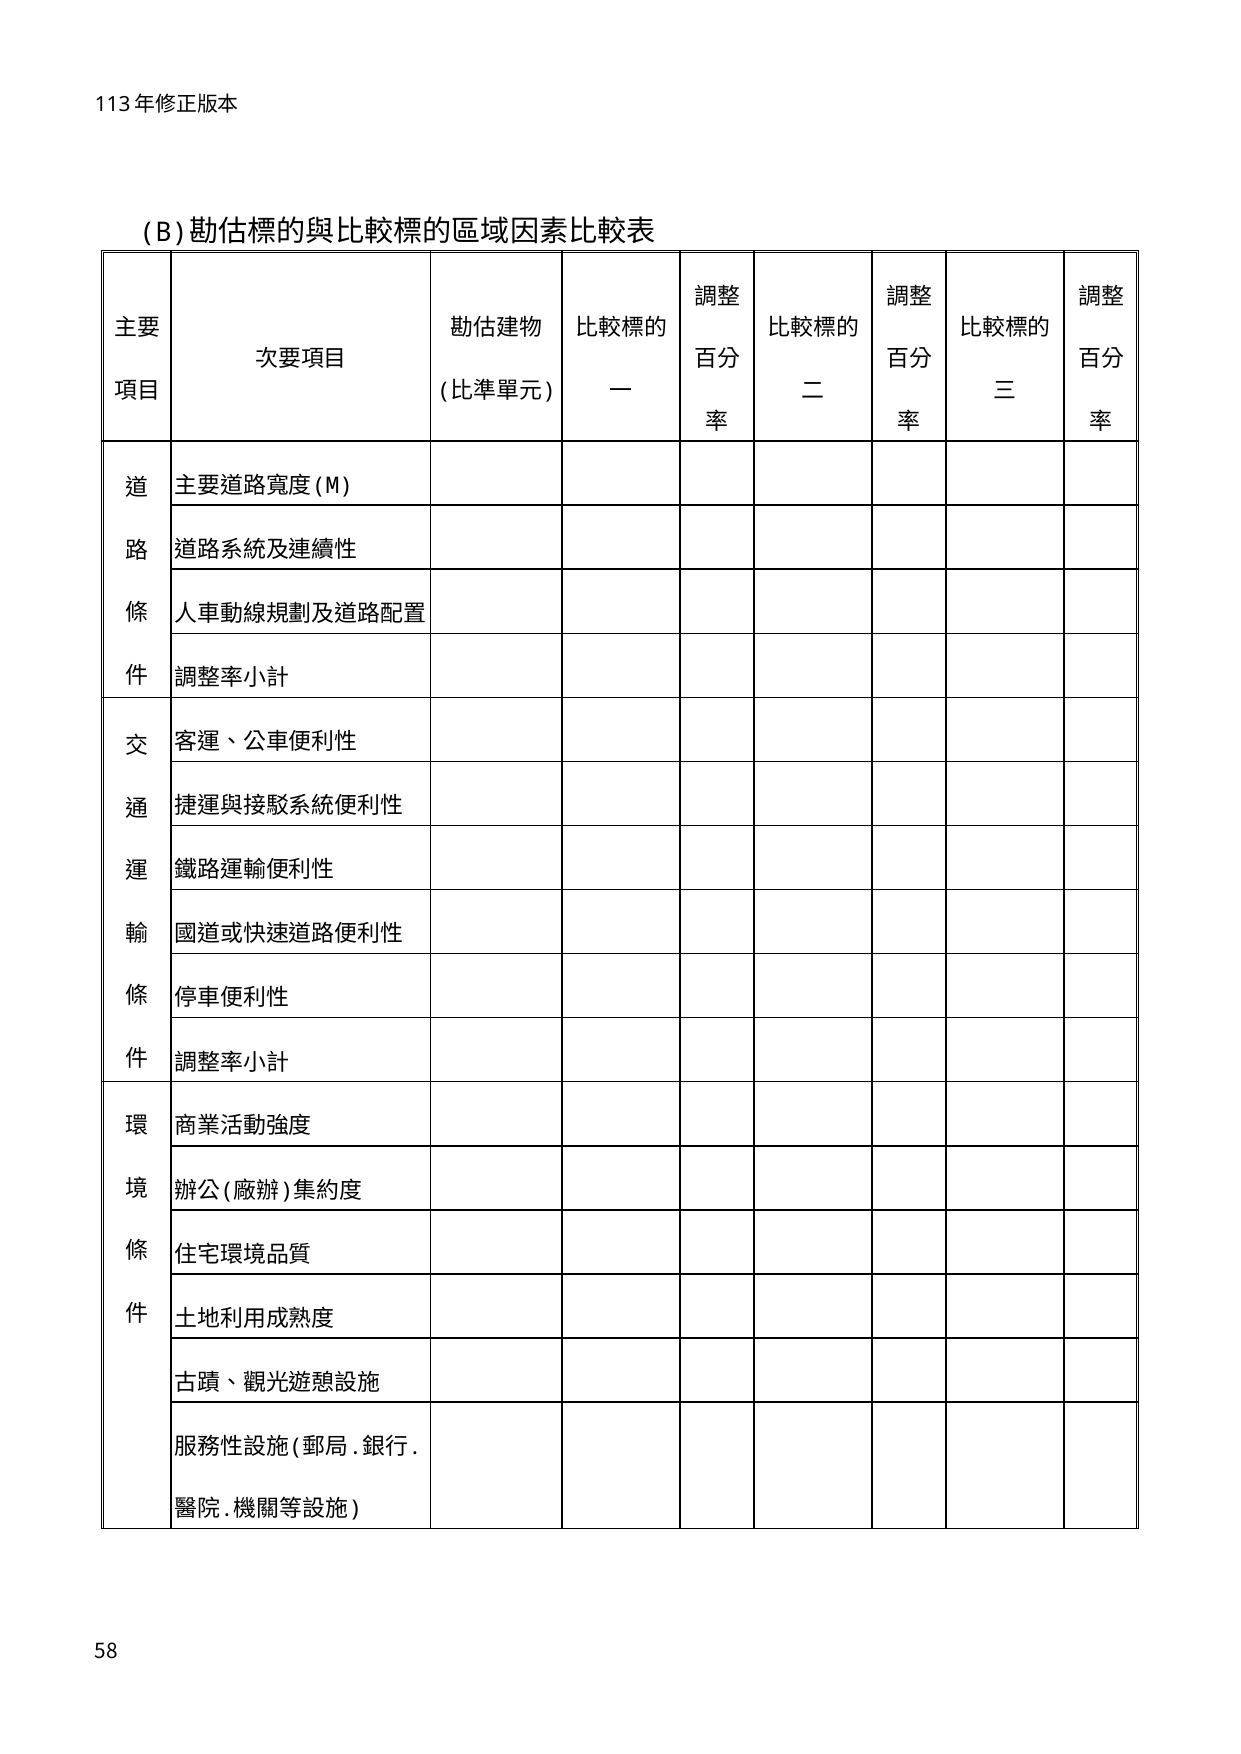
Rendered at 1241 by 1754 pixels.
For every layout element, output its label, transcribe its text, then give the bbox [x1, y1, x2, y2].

table_cell [681, 442, 753, 504]
table_cell [755, 762, 871, 824]
table_cell [563, 826, 679, 889]
table_cell 調整率小計 [172, 634, 430, 696]
table_cell [681, 1018, 753, 1081]
table_cell [947, 442, 1063, 504]
table_cell 古蹟、觀光遊憩設施 [172, 1339, 430, 1401]
table_cell 道路系統及連續性 [172, 506, 430, 568]
table_cell [947, 698, 1063, 761]
table_cell [947, 826, 1063, 889]
table_cell [681, 826, 753, 889]
table_cell [873, 1147, 945, 1209]
table_header 次要項目 [172, 253, 430, 440]
table_cell [563, 698, 679, 761]
table_cell 商業活動強度 [172, 1082, 430, 1145]
table_header 比較標的三 [947, 253, 1063, 440]
table_header 勘估建物 (比準單元) [431, 253, 561, 440]
table_cell [873, 698, 945, 761]
table_cell [431, 1275, 561, 1337]
table_cell [947, 1147, 1063, 1209]
table_cell [873, 506, 945, 568]
table_cell [755, 1211, 871, 1273]
table_cell 土地利用成熟度 [172, 1275, 430, 1337]
table_cell [431, 570, 561, 632]
table_cell [431, 954, 561, 1017]
table_cell [563, 890, 679, 953]
table_header 比較標的一 [563, 253, 679, 440]
table_cell [1065, 762, 1136, 824]
table_cell [431, 826, 561, 889]
table_cell [947, 570, 1063, 632]
table_cell [873, 890, 945, 953]
table_cell [1065, 890, 1136, 953]
table_cell [947, 1082, 1063, 1145]
table_cell [947, 1211, 1063, 1273]
table_cell [681, 570, 753, 632]
table_cell [563, 1147, 679, 1209]
table_cell [873, 954, 945, 1017]
table_cell [431, 1403, 561, 1528]
table_cell 辦公(廠辦)集約度 [172, 1147, 430, 1209]
table_cell [1065, 1339, 1136, 1401]
table_cell [873, 1082, 945, 1145]
table_cell 客運、公車便利性 [172, 698, 430, 761]
table_cell [1065, 698, 1136, 761]
table_cell 調整率小計 [172, 1018, 430, 1081]
table_cell [563, 1339, 679, 1401]
table_cell [1065, 1403, 1136, 1528]
table_cell [755, 1339, 871, 1401]
table_cell [873, 634, 945, 696]
table_cell [755, 634, 871, 696]
table_cell [755, 1018, 871, 1081]
table_cell [1065, 634, 1136, 696]
table_cell 主要道路寬度(M) [172, 442, 430, 504]
table_cell 鐵路運輸便利性 [172, 826, 430, 889]
table_cell [1065, 1082, 1136, 1145]
table_cell [873, 826, 945, 889]
table_cell [947, 506, 1063, 568]
table_cell [1065, 506, 1136, 568]
table_cell [681, 1275, 753, 1337]
table_cell [681, 698, 753, 761]
table_cell [873, 442, 945, 504]
table_cell 服務性設施(郵局.銀行.醫院.機關等設施) [172, 1403, 430, 1528]
table_cell [563, 954, 679, 1017]
table_header 主要項目 [104, 253, 170, 440]
table_cell 人車動線規劃及道路配置 [172, 570, 430, 632]
table_cell [681, 634, 753, 696]
table_cell [947, 890, 1063, 953]
table_cell [1065, 954, 1136, 1017]
table_cell 道路條件 [104, 442, 170, 696]
table_cell [431, 1082, 561, 1145]
table_cell [873, 1275, 945, 1337]
table_cell [755, 506, 871, 568]
table_cell [755, 1082, 871, 1145]
table_cell [563, 1018, 679, 1081]
table_cell [755, 570, 871, 632]
table_cell [681, 954, 753, 1017]
list 勘估標的與比較標的區域因素比較表 [139, 187, 1146, 249]
table_cell [563, 1275, 679, 1337]
table_header 調整百分率 [873, 253, 945, 440]
table_cell [755, 1275, 871, 1337]
table_cell [947, 954, 1063, 1017]
table_cell 捷運與接駁系統便利性 [172, 762, 430, 824]
table_cell [563, 1082, 679, 1145]
table_cell [431, 1211, 561, 1273]
table_cell [947, 762, 1063, 824]
table_cell [681, 1147, 753, 1209]
table_cell [755, 1403, 871, 1528]
table_cell 住宅環境品質 [172, 1211, 430, 1273]
table_cell [563, 634, 679, 696]
table_cell [563, 1403, 679, 1528]
table_cell [563, 570, 679, 632]
table_cell [681, 1211, 753, 1273]
table_cell [947, 634, 1063, 696]
table_cell [873, 762, 945, 824]
table_cell [681, 1339, 753, 1401]
table_cell [431, 1147, 561, 1209]
table_cell [1065, 1275, 1136, 1337]
table_cell [755, 698, 871, 761]
table_cell [563, 1211, 679, 1273]
table_cell [755, 1147, 871, 1209]
table_cell [681, 506, 753, 568]
table_cell [563, 442, 679, 504]
table_cell [755, 954, 871, 1017]
table_cell [1065, 570, 1136, 632]
table_cell 環境條件 [104, 1082, 170, 1528]
table_cell [431, 890, 561, 953]
table_cell [431, 762, 561, 824]
table_cell [947, 1339, 1063, 1401]
table_cell [431, 698, 561, 761]
table_cell [947, 1018, 1063, 1081]
table_cell [1065, 826, 1136, 889]
table_cell [947, 1403, 1063, 1528]
table_cell [431, 442, 561, 504]
table_cell 交通運輸條件 [104, 698, 170, 1081]
table_cell [431, 1018, 561, 1081]
table_cell [1065, 1211, 1136, 1273]
table_cell [431, 506, 561, 568]
table_cell [755, 826, 871, 889]
table_cell [755, 890, 871, 953]
table_cell [681, 890, 753, 953]
table_cell [1065, 442, 1136, 504]
table_cell [873, 570, 945, 632]
table_cell [563, 506, 679, 568]
table_header 比較標的二 [755, 253, 871, 440]
table_header 調整百分率 [1065, 253, 1136, 440]
table_cell [431, 1339, 561, 1401]
table_cell [681, 1403, 753, 1528]
table_cell [1065, 1147, 1136, 1209]
table_cell [947, 1275, 1063, 1337]
table_cell [755, 442, 871, 504]
table_cell [563, 762, 679, 824]
table_cell 國道或快速道路便利性 [172, 890, 430, 953]
table_cell [873, 1403, 945, 1528]
table_cell [873, 1211, 945, 1273]
table_cell 停車便利性 [172, 954, 430, 1017]
table_cell [1065, 1018, 1136, 1081]
table_cell [681, 1082, 753, 1145]
table_header 調整百分率 [681, 253, 753, 440]
table_cell [431, 634, 561, 696]
table_cell [873, 1339, 945, 1401]
table_cell [681, 762, 753, 824]
table_cell [873, 1018, 945, 1081]
